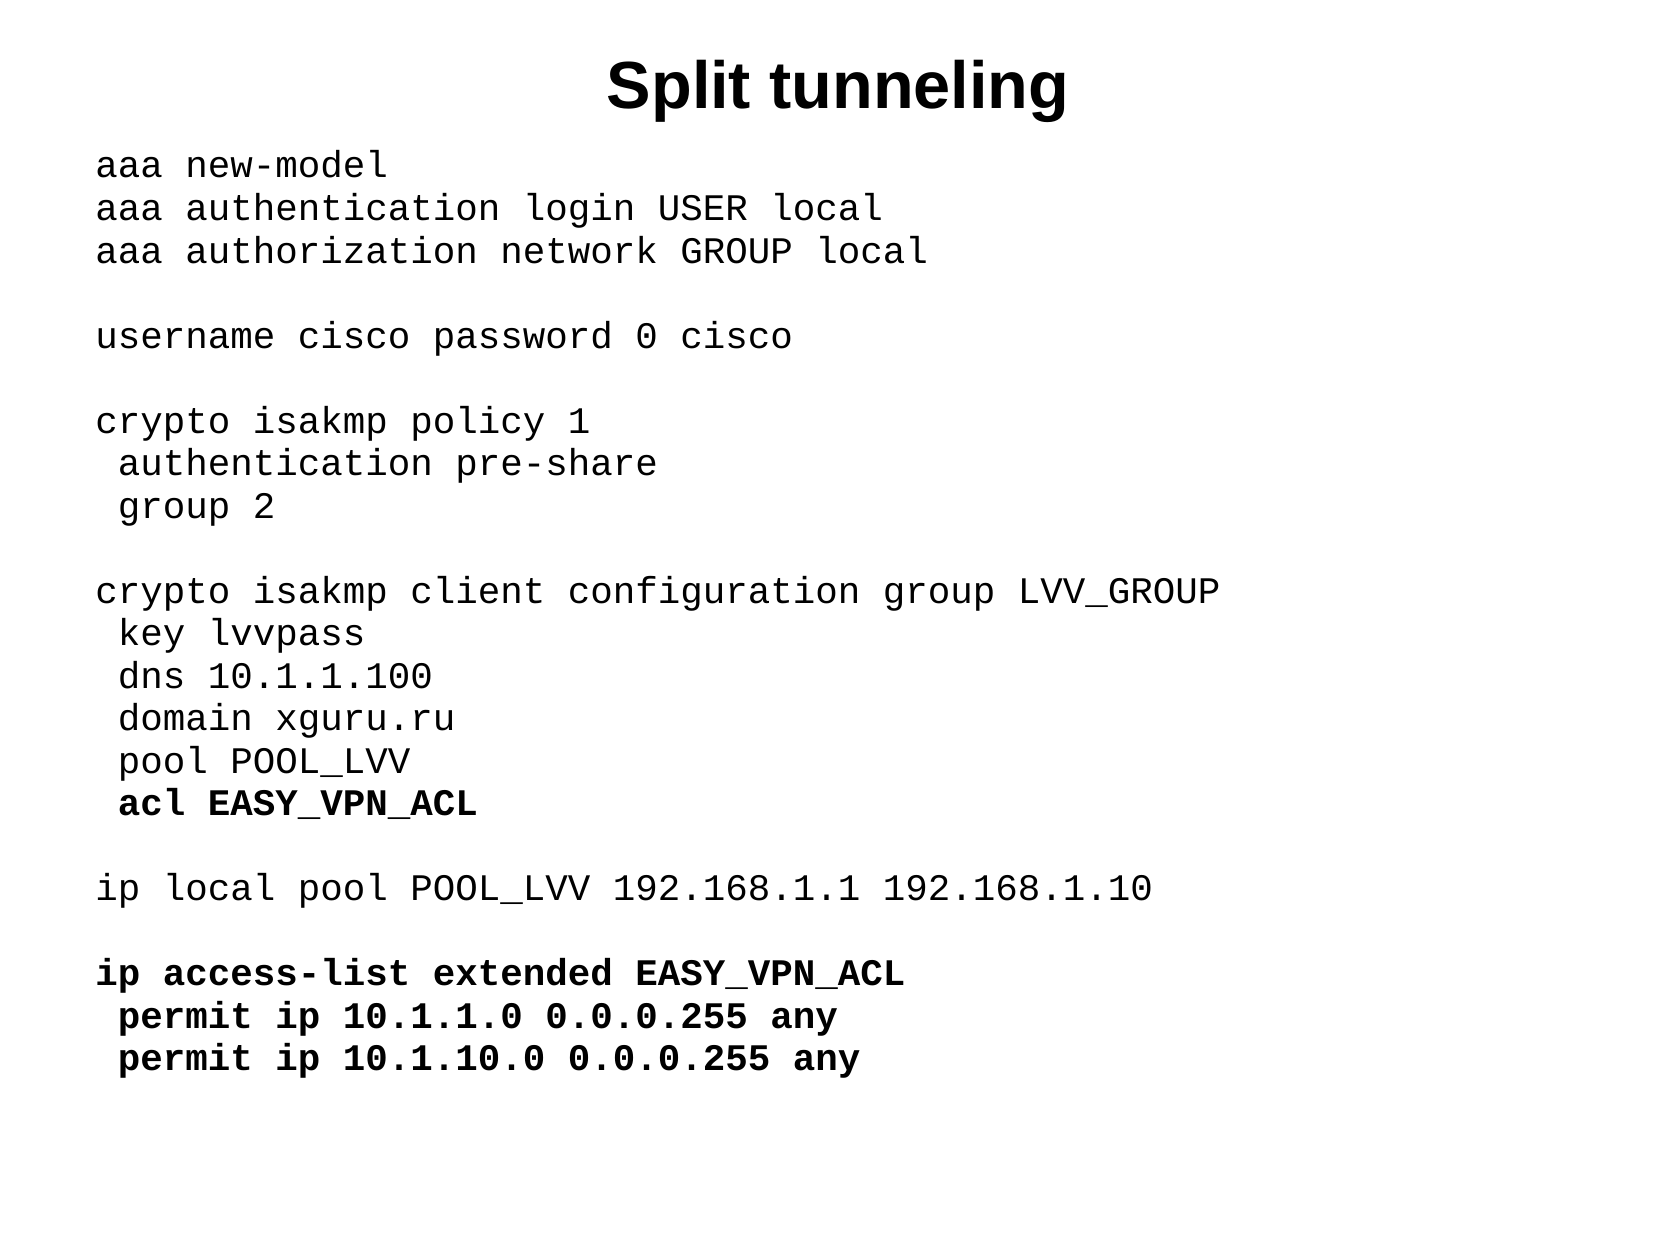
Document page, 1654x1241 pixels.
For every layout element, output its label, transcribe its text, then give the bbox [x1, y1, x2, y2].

list aaa new-model aaa authentication login USER local aaa authorization network GROUP local username cisco password 0 cisco crypto isakmp policy 1 authentication pre-share group 2 crypto isakmp client configuration group LVV_GROUP key lvvpass dns 10.1.1.100 domain xguru.ru pool POOL_LVV acl EASY_VPN_ACL ip local pool POOL_LVV 192.168.1.1 192.168.1.10 ip access-list extended EASY_VPN_ACL permit ip 10.1.1.0 0.0.0.255 any permit ip 10.1.10.0 0.0.0.255 any [95, 146, 1538, 1213]
text_box Split tunneling [64, 37, 1613, 130]
